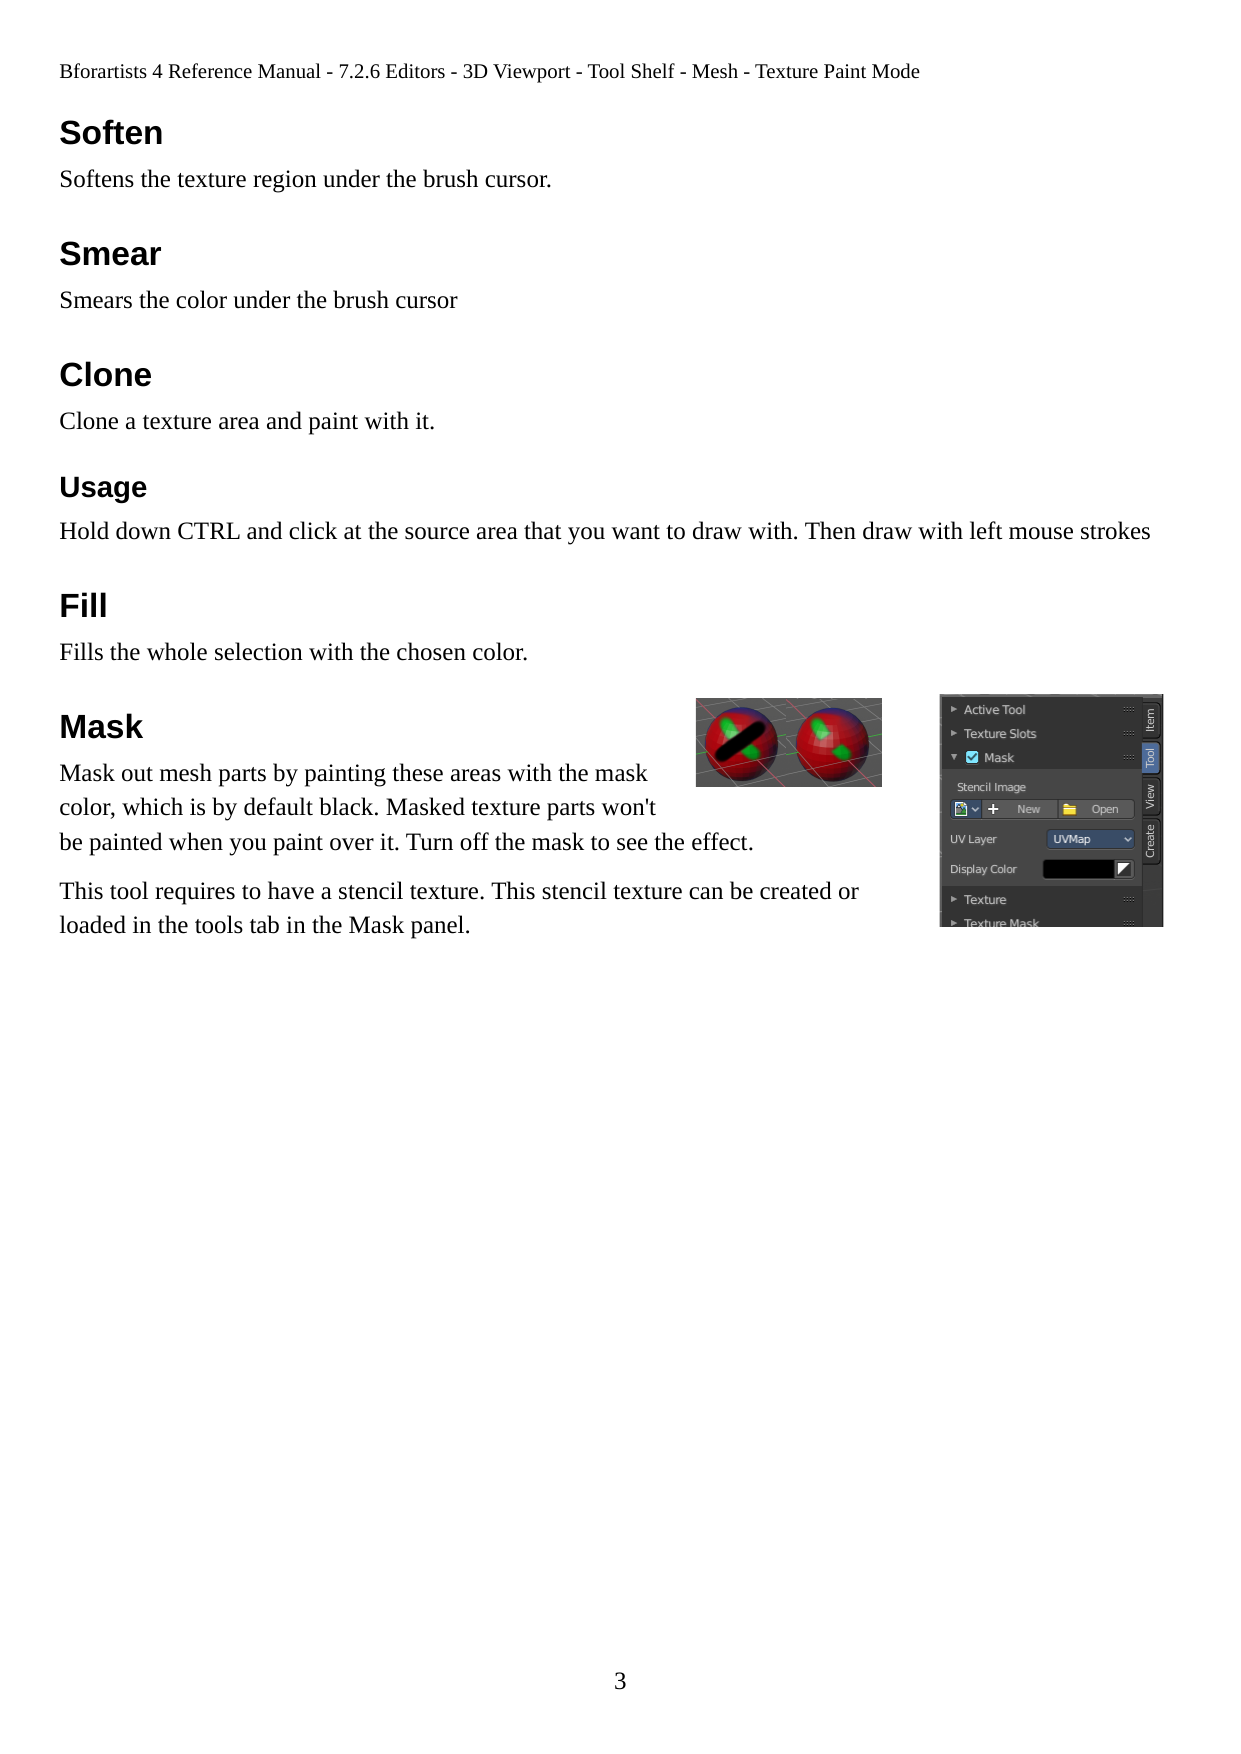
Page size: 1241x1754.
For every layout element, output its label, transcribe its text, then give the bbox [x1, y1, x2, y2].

picture [695, 698, 882, 787]
text Fills the whole selection with the chosen color. [59, 637, 1181, 666]
text This tool requires to have a stencil texture. This stencil texture can be created or loaded in the tools tab in the Mask panel. [59, 876, 1181, 939]
text Mask out mesh parts by painting these areas with the mask color, which is by default black. Masked texture parts won't be painted when you paint over it. Turn off the mask to see the effect. [59, 758, 939, 856]
text Clone a texture area and paint with it. [59, 406, 1181, 434]
subtitle [1164, 707, 1181, 745]
subtitle Usage [59, 469, 1181, 503]
subtitle Mask [59, 707, 695, 745]
subtitle Smear [59, 234, 1181, 272]
subtitle Soften [59, 113, 1181, 151]
subtitle Fill [59, 586, 1181, 624]
picture [939, 694, 1164, 927]
text Softens the texture region under the brush cursor. [59, 164, 1181, 192]
text Hold down CTRL and click at the source area that you want to draw with. Then draw with left mouse strokes [59, 516, 1181, 544]
subtitle [882, 707, 939, 745]
subtitle Clone [59, 355, 1181, 393]
text Smears the color under the brush cursor [59, 285, 1181, 313]
